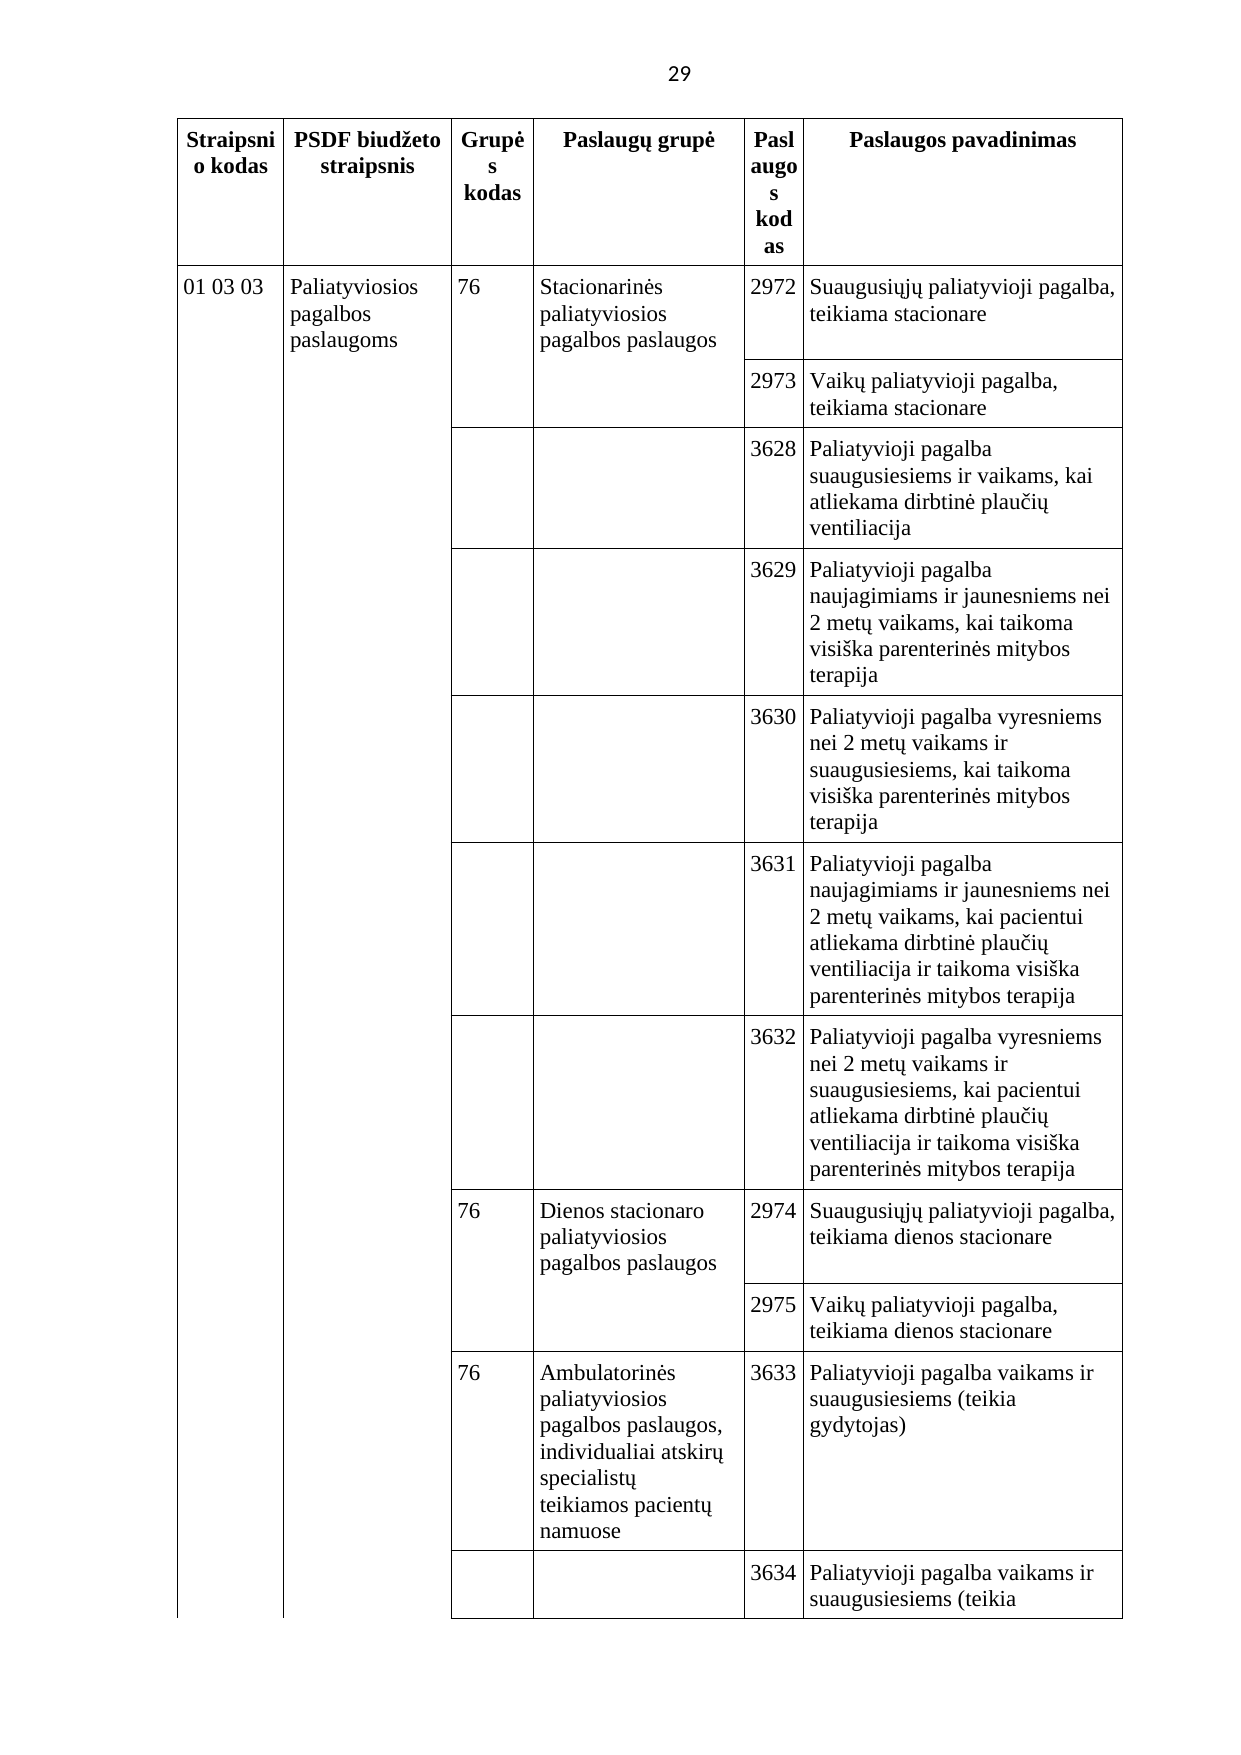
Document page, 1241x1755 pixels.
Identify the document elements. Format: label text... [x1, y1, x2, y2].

table_cell Paliatyvioji pagalba vaikams ir suaugusiesiems (teikia gydytojas) [804, 1352, 1122, 1550]
table_cell [534, 1016, 744, 1188]
table_cell [178, 1015, 283, 1188]
table_cell 2974 [745, 1190, 803, 1283]
table_cell [284, 427, 451, 548]
table_cell [284, 1351, 451, 1550]
table_cell [284, 359, 451, 427]
table_header PSDF biudžeto straipsnis [284, 119, 451, 265]
table_cell [284, 1283, 451, 1351]
table_cell Suaugusiųjų paliatyvioji pagalba, teikiama dienos stacionare [804, 1190, 1122, 1283]
table_cell 2975 [745, 1284, 803, 1351]
table_cell Paliatyviosios pagalbos paslaugoms [284, 266, 451, 359]
table_header Paslaugos kodas [745, 119, 803, 265]
table_cell 76 [452, 1190, 533, 1283]
table_header Paslaugos pavadinimas [804, 119, 1122, 265]
table_cell Ambulatorinės paliatyviosios pagalbos paslaugos, individualiai atskirų specialistų teikiamos pacientų namuose [534, 1352, 744, 1550]
table_cell [452, 696, 533, 842]
table_cell 3634 [745, 1551, 803, 1618]
table_cell 3631 [745, 843, 803, 1015]
table_cell [452, 359, 533, 427]
table_cell [178, 695, 283, 842]
table_cell [452, 1283, 533, 1351]
table_cell Paliatyvioji pagalba vyresniems nei 2 metų vaikams ir suaugusiesiems, kai taikoma visiška parenterinės mitybos terapija [804, 696, 1122, 842]
table_cell [534, 428, 744, 548]
table_cell 3628 [745, 428, 803, 548]
table_cell 3632 [745, 1016, 803, 1188]
table_cell [178, 1189, 283, 1283]
table_cell Vaikų paliatyvioji pagalba, teikiama dienos stacionare [804, 1284, 1122, 1351]
table_cell [284, 842, 451, 1015]
table_cell [284, 548, 451, 695]
table_cell Paliatyvioji pagalba vyresniems nei 2 metų vaikams ir suaugusiesiems, kai pacientui atliekama dirbtinė plaučių ventiliacija ir taikoma visiška parenterinės mitybos terapija [804, 1016, 1122, 1188]
table_cell 76 [452, 266, 533, 359]
table_cell 3629 [745, 549, 803, 695]
table_cell [178, 427, 283, 548]
table_cell [534, 549, 744, 695]
table_cell 76 [452, 1352, 533, 1550]
table_cell [534, 696, 744, 842]
table_cell 3630 [745, 696, 803, 842]
table_cell [178, 1351, 283, 1550]
table_cell Paliatyvioji pagalba vaikams ir suaugusiesiems (teikia [804, 1551, 1122, 1618]
table_cell Vaikų paliatyvioji pagalba, teikiama stacionare [804, 360, 1122, 427]
table_cell Dienos stacionaro paliatyviosios pagalbos paslaugos [534, 1190, 744, 1283]
table_cell [452, 549, 533, 695]
table_cell [534, 843, 744, 1015]
table_cell 2973 [745, 360, 803, 427]
table_cell [178, 842, 283, 1015]
table_cell [534, 1551, 744, 1618]
table_header Paslaugų grupė [534, 119, 744, 265]
table_cell [284, 695, 451, 842]
table_cell [452, 1016, 533, 1188]
table_header Straipsnio kodas [178, 119, 283, 265]
table_cell 2972 [745, 266, 803, 359]
table_cell 3633 [745, 1352, 803, 1550]
table_cell [452, 1551, 533, 1618]
table_cell [178, 1283, 283, 1351]
table_cell [178, 548, 283, 695]
table_header Grupės kodas [452, 119, 533, 265]
table_cell Suaugusiųjų paliatyvioji pagalba, teikiama stacionare [804, 266, 1122, 359]
table_cell [534, 1283, 744, 1351]
table_cell [452, 843, 533, 1015]
table_cell Stacionarinės paliatyviosios pagalbos paslaugos [534, 266, 744, 427]
table_cell Paliatyvioji pagalba suaugusiesiems ir vaikams, kai atliekama dirbtinė plaučių ventiliacija [804, 428, 1122, 548]
table_cell Paliatyvioji pagalba naujagimiams ir jaunesniems nei 2 metų vaikams, kai taikoma visiška parenterinės mitybos terapija [804, 549, 1122, 695]
table_cell [284, 1189, 451, 1283]
table_cell Paliatyvioji pagalba naujagimiams ir jaunesniems nei 2 metų vaikams, kai pacientui atliekama dirbtinė plaučių ventiliacija ir taikoma visiška parenterinės mitybos terapija [804, 843, 1122, 1015]
table_cell [284, 1550, 451, 1618]
table_cell [284, 1015, 451, 1188]
table_cell 01 03 03 [178, 266, 283, 359]
table_cell [452, 428, 533, 548]
table_cell [178, 359, 283, 427]
table_cell [178, 1550, 283, 1618]
